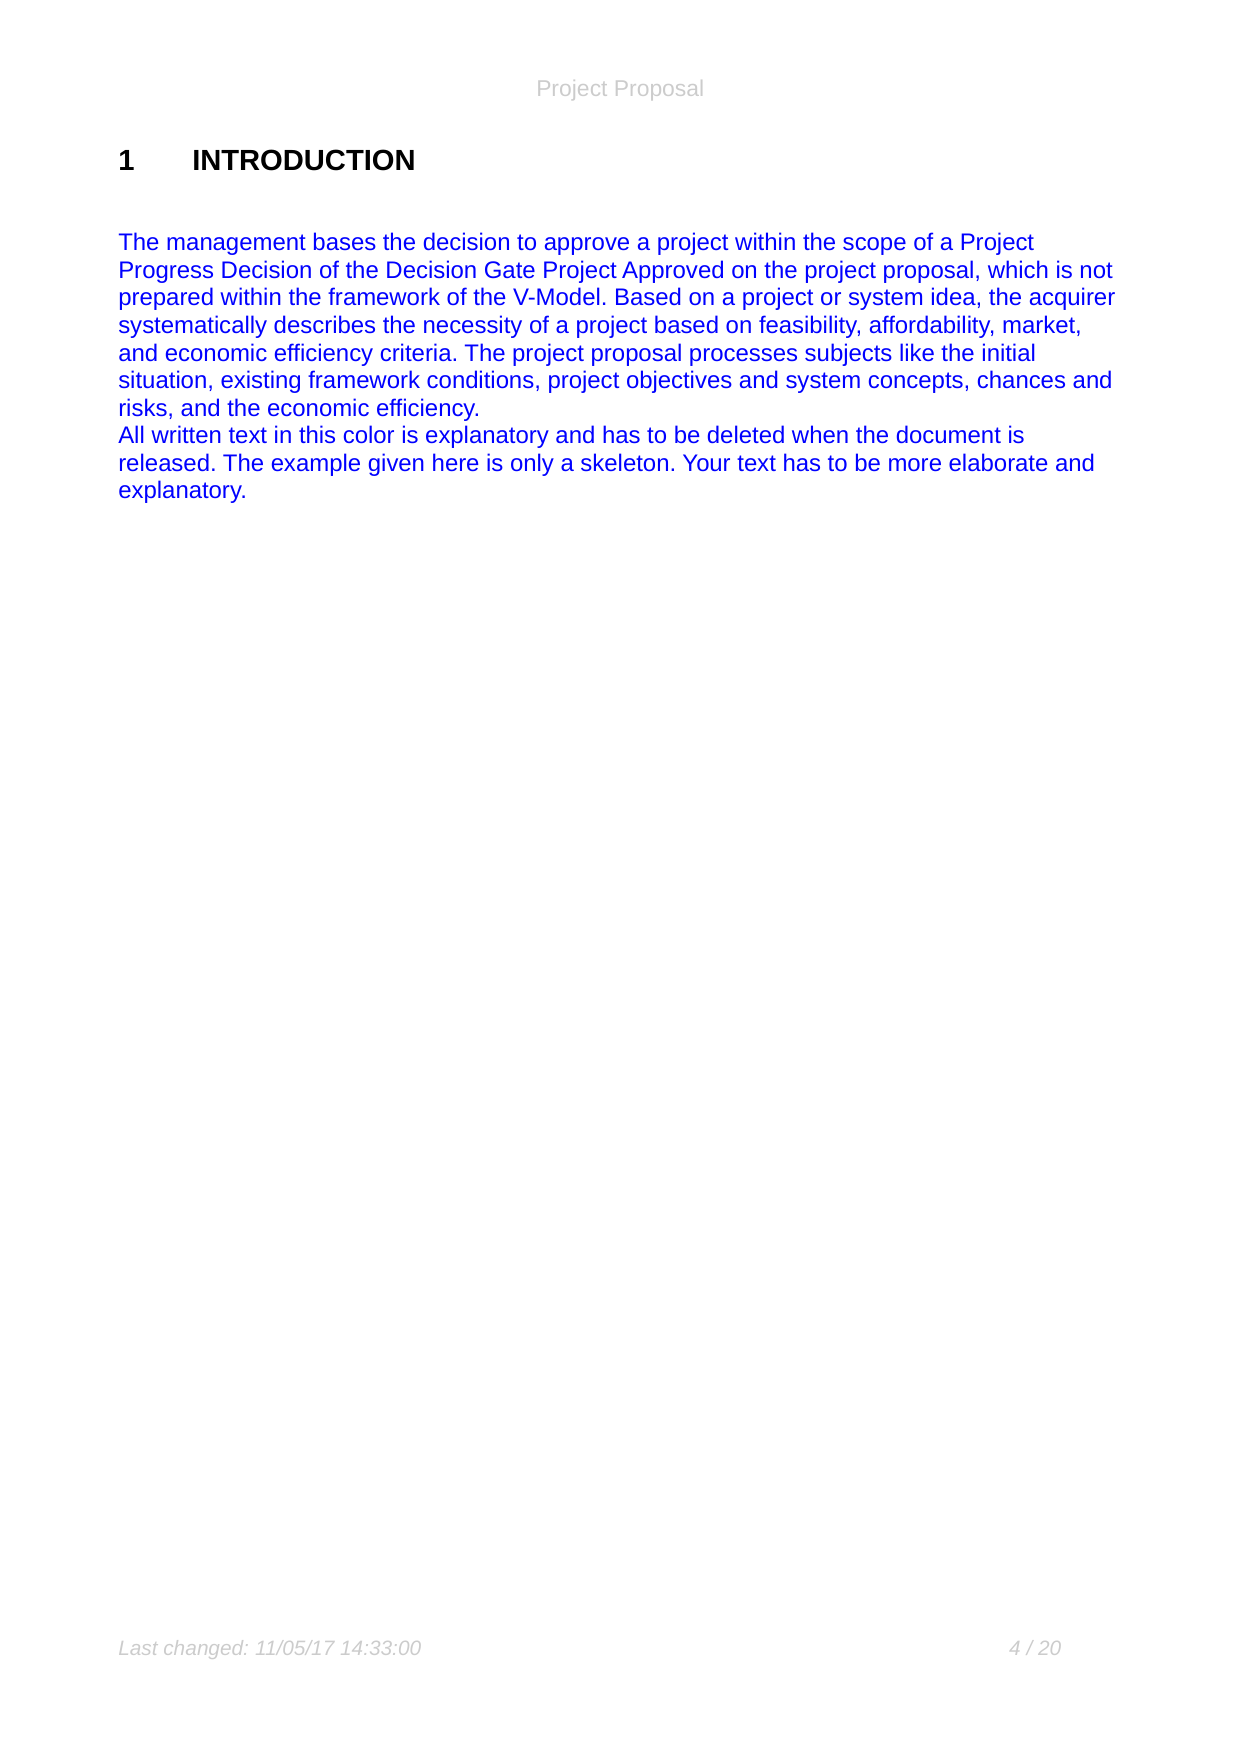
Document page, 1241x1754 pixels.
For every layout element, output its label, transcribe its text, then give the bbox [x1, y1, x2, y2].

subtitle Introduction [118, 143, 1122, 177]
text All written text in this color is explanatory and has to be deleted when the document is released. The example given here is only a skeleton. Your text has to be more elaborate and explanatory. [118, 421, 1122, 504]
text The management bases the decision to approve a project within the scope of a Project Progress Decision of the Decision Gate Project Approved on the project proposal, which is not prepared within the framework of the V-Model. Based on a project or system idea, the acquirer systematically describes the necessity of a project based on feasibility, affordability, market, and economic efficiency criteria. The project proposal processes subjects like the initial situation, existing framework conditions, project objectives and system concepts, chances and risks, and the economic efficiency. [118, 228, 1122, 421]
